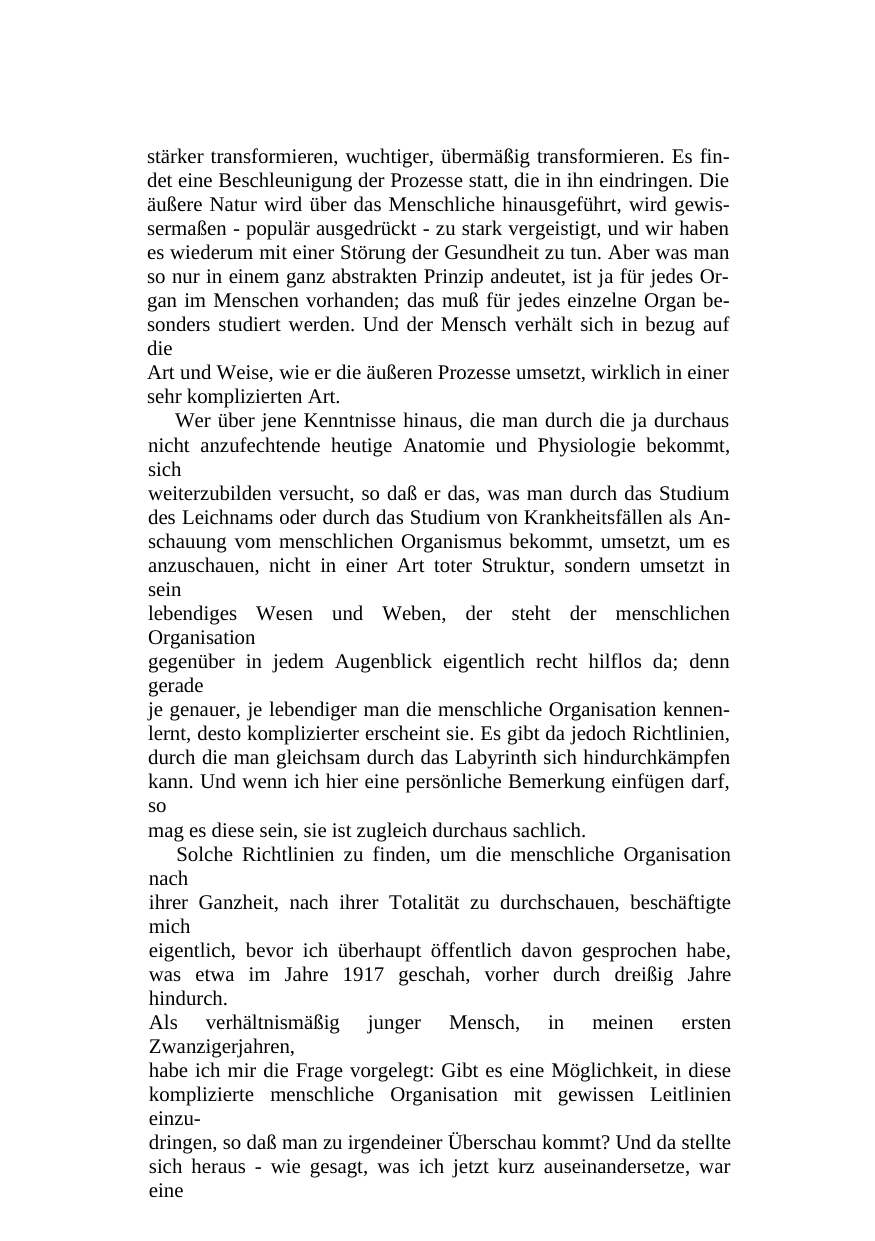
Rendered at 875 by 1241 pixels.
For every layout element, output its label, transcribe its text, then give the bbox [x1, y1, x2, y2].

text Wer über jene Kenntnisse hinaus, die man durch die ja durchaus nicht anzufechtende heutige Anatomie und Physiologie bekommt, sich weiterzubilden versucht, so daß er das, was man durch das Studium des Leichnams oder durch das Studium von Krankheitsfällen als An- schauung vom menschlichen Organismus bekommt, umsetzt, um es anzuschauen, nicht in einer Art toter Struktur, sondern umsetzt in sein lebendiges Wesen und Weben, der steht der menschlichen Organisation gegenüber in jedem Augenblick eigentlich recht hilflos da; denn gerade je genauer, je lebendiger man die menschliche Organisation kennen- lernt, desto komplizierter erscheint sie. Es gibt da jedoch Richtlinien, durch die man gleichsam durch das Labyrinth sich hindurchkämpfen kann. Und wenn ich hier eine persönliche Bemerkung einfügen darf, so mag es diese sein, sie ist zugleich durchaus sachlich. [148, 408, 731, 842]
text Solche Richtlinien zu finden, um die menschliche Organisation nach ihrer Ganzheit, nach ihrer Totalität zu durchschauen, beschäftigte mich eigentlich, bevor ich überhaupt öffentlich davon gesprochen habe, was etwa im Jahre 1917 geschah, vorher durch dreißig Jahre hindurch. Als verhältnismäßig junger Mensch, in meinen ersten Zwanzigerjahren, habe ich mir die Frage vorgelegt: Gibt es eine Möglichkeit, in diese komplizierte menschliche Organisation mit gewissen Leitlinien einzu- dringen, so daß man zu irgendeiner Überschau kommt? Und da stellte sich heraus - wie gesagt, was ich jetzt kurz auseinandersetze, war eine [149, 842, 732, 1202]
text stärker transformieren, wuchtiger, übermäßig transformieren. Es fin- det eine Beschleunigung der Prozesse statt, die in ihn eindringen. Die äußere Natur wird über das Menschliche hinausgeführt, wird gewis- sermaßen - populär ausgedrückt - zu stark vergeistigt, und wir haben es wiederum mit einer Störung der Gesundheit zu tun. Aber was man so nur in einem ganz abstrakten Prinzip andeutet, ist ja für jedes Or- gan im Menschen vorhanden; das muß für jedes einzelne Organ be- sonders studiert werden. Und der Mensch verhält sich in bezug auf die Art und Weise, wie er die äußeren Prozesse umsetzt, wirklich in einer sehr komplizierten Art. [147, 144, 730, 408]
